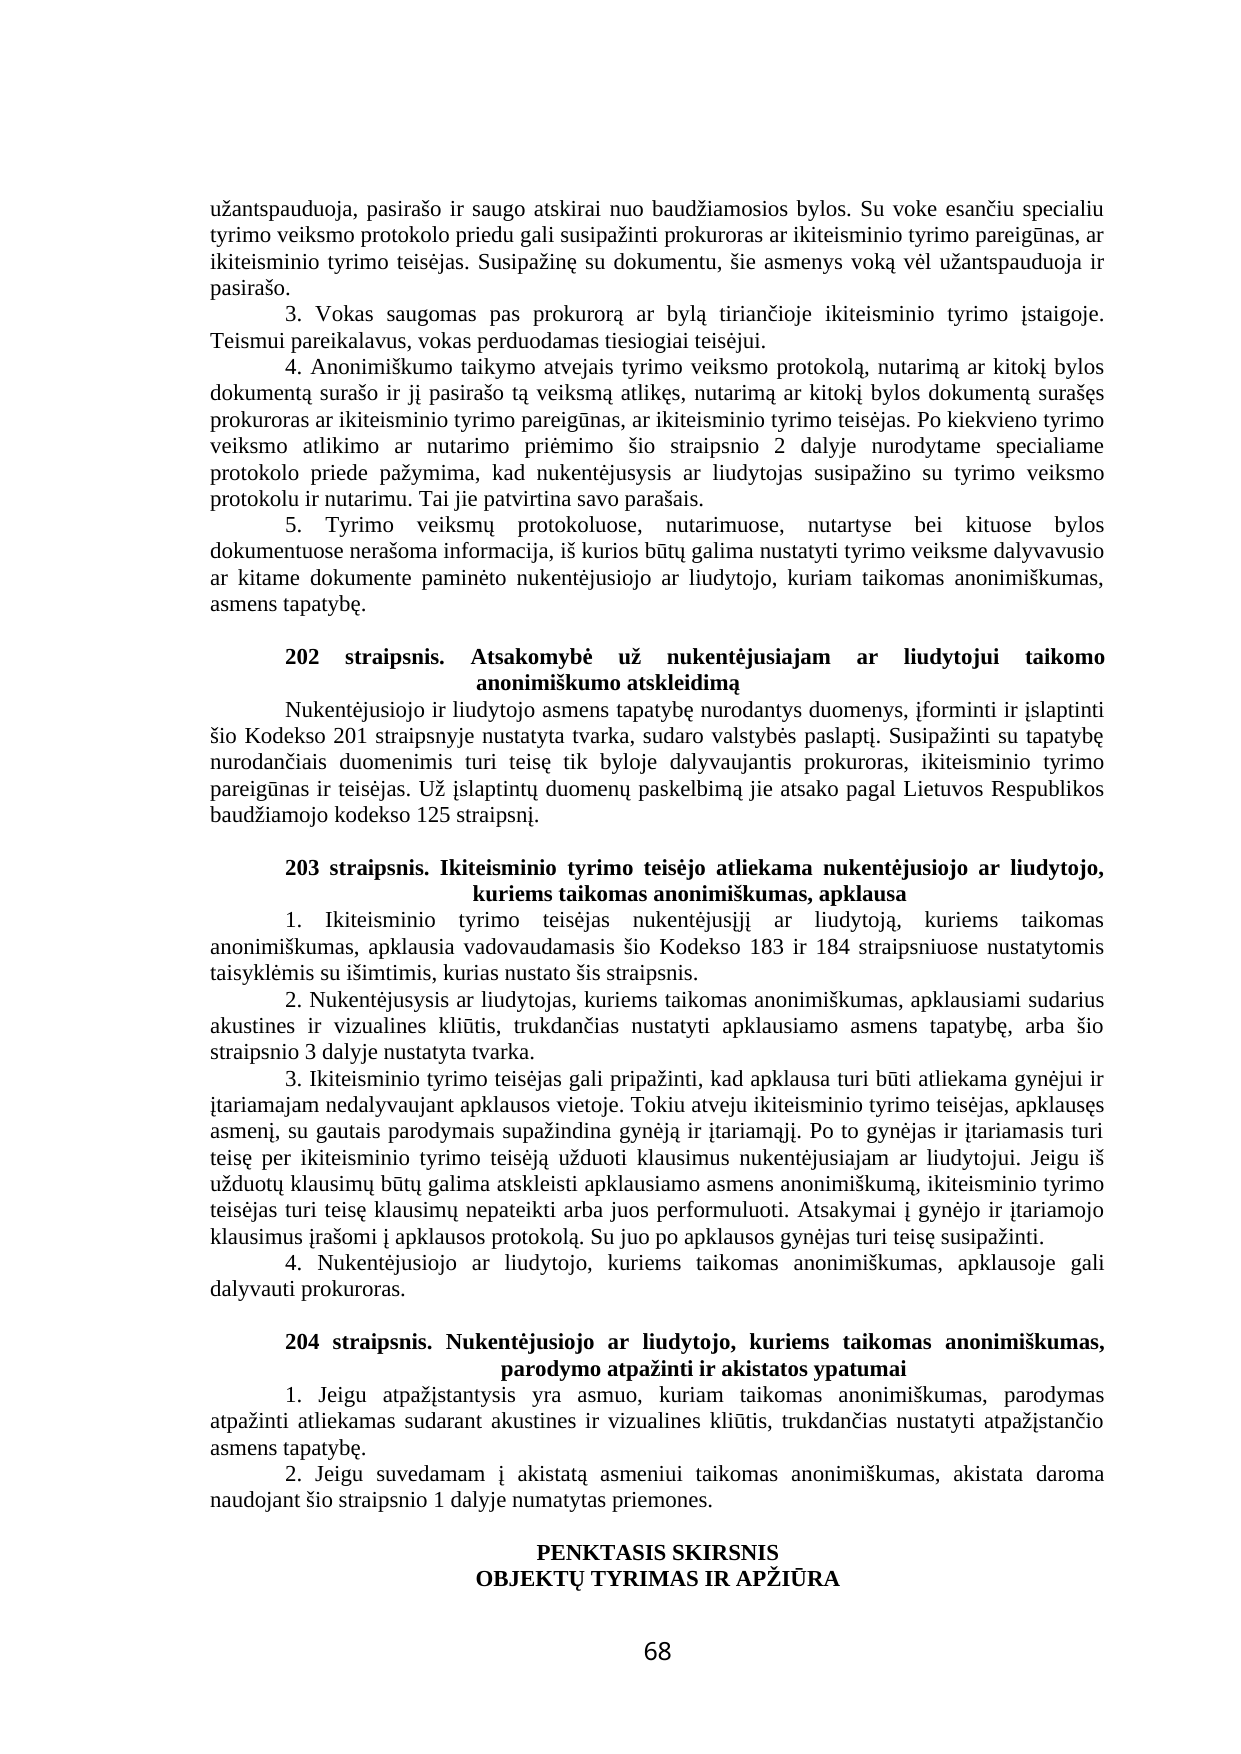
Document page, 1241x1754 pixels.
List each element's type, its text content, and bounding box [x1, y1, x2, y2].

text 4. Anonimiškumo taikymo atvejais tyrimo veiksmo protokolą, nutarimą ar kitokį bylos dokumentą surašo ir jį pasirašo tą veiksmą atlikęs, nutarimą ar kitokį bylos dokumentą surašęs prokuroras ar ikiteisminio tyrimo pareigūnas, ar ikiteisminio tyrimo teisėjas. Po kiekvieno tyrimo veiksmo atlikimo ar nutarimo priėmimo šio straipsnio 2 dalyje nurodytame specialiame protokolo priede pažymima, kad nukentėjusysis ar liudytojas susipažino su tyrimo veiksmo protokolu ir nutarimu. Tai jie patvirtina savo parašais. [210, 353, 1106, 511]
text 3. Ikiteisminio tyrimo teisėjas gali pripažinti, kad apklausa turi būti atliekama gynėjui ir įtariamajam nedalyvaujant apklausos vietoje. Tokiu atveju ikiteisminio tyrimo teisėjas, apklausęs asmenį, su gautais parodymais supažindina gynėją ir įtariamąjį. Po to gynėjas ir įtariamasis turi teisę per ikiteisminio tyrimo teisėją užduoti klausimus nukentėjusiajam ar liudytojui. Jeigu iš užduotų klausimų būtų galima atskleisti apklausiamo asmens anonimiškumą, ikiteisminio tyrimo teisėjas turi teisę klausimų nepateikti arba juos performuluoti. Atsakymai į gynėjo ir įtariamojo klausimus įrašomi į apklausos protokolą. Su juo po apklausos gynėjas turi teisę susipažinti. [210, 1065, 1106, 1249]
text 1. Ikiteisminio tyrimo teisėjas nukentėjusįjį ar liudytoją, kuriems taikomas anonimiškumas, apklausia vadovaudamasis šio Kodekso 183 ir 184 straipsniuose nustatytomis taisyklėmis su išimtimis, kurias nustato šis straipsnis. [210, 907, 1106, 986]
text 204 straipsnis. Nukentėjusiojo ar liudytojo, kuriems taikomas anonimiškumas, parodymo atpažinti ir akistatos ypatumai [285, 1328, 1106, 1381]
text Objektų tyrimas IR APŽIŪRA [210, 1565, 1106, 1592]
text užantspauduoja, pasirašo ir saugo atskirai nuo baudžiamosios bylos. Su voke esančiu specialiu tyrimo veiksmo protokolo priedu gali susipažinti prokuroras ar ikiteisminio tyrimo pareigūnas, ar ikiteisminio tyrimo teisėjas. Susipažinę su dokumentu, šie asmenys voką vėl užantspauduoja ir pasirašo. [210, 195, 1106, 300]
subtitle PENKTASIS SKIRSNIS [210, 1539, 1106, 1565]
text 2. Jeigu suvedamam į akistatą asmeniui taikomas anonimiškumas, akistata daroma naudojant šio straipsnio 1 dalyje numatytas priemones. [210, 1460, 1106, 1513]
text 202 straipsnis. Atsakomybė už nukentėjusiajam ar liudytojui taikomo anonimiškumo atskleidimą [285, 643, 1106, 696]
text 1. Jeigu atpažįstantysis yra asmuo, kuriam taikomas anonimiškumas, parodymas atpažinti atliekamas sudarant akustines ir vizualines kliūtis, trukdančias nustatyti atpažįstančio asmens tapatybę. [210, 1381, 1106, 1460]
text 5. Tyrimo veiksmų protokoluose, nutarimuose, nutartyse bei kituose bylos dokumentuose nerašoma informacija, iš kurios būtų galima nustatyti tyrimo veiksme dalyvavusio ar kitame dokumente paminėto nukentėjusiojo ar liudytojo, kuriam taikomas anonimiškumas, asmens tapatybę. [210, 511, 1106, 617]
text 203 straipsnis. Ikiteisminio tyrimo teisėjo atliekama nukentėjusiojo ar liudytojo, kuriems taikomas anonimiškumas, apklausa [285, 854, 1106, 907]
text 2. Nukentėjusysis ar liudytojas, kuriems taikomas anonimiškumas, apklausiami sudarius akustines ir vizualines kliūtis, trukdančias nustatyti apklausiamo asmens tapatybę, arba šio straipsnio 3 dalyje nustatyta tvarka. [210, 986, 1106, 1065]
text Nukentėjusiojo ir liudytojo asmens tapatybę nurodantys duomenys, įforminti ir įslaptinti šio Kodekso 201 straipsnyje nustatyta tvarka, sudaro valstybės paslaptį. Susipažinti su tapatybę nurodančiais duomenimis turi teisę tik byloje dalyvaujantis prokuroras, ikiteisminio tyrimo pareigūnas ir teisėjas. Už įslaptintų duomenų paskelbimą jie atsako pagal Lietuvos Respublikos baudžiamojo kodekso 125 straipsnį. [210, 696, 1106, 827]
text 3. Vokas saugomas pas prokurorą ar bylą tiriančioje ikiteisminio tyrimo įstaigoje. Teismui pareikalavus, vokas perduodamas tiesiogiai teisėjui. [210, 300, 1106, 353]
text 4. Nukentėjusiojo ar liudytojo, kuriems taikomas anonimiškumas, apklausoje gali dalyvauti prokuroras. [210, 1249, 1106, 1302]
